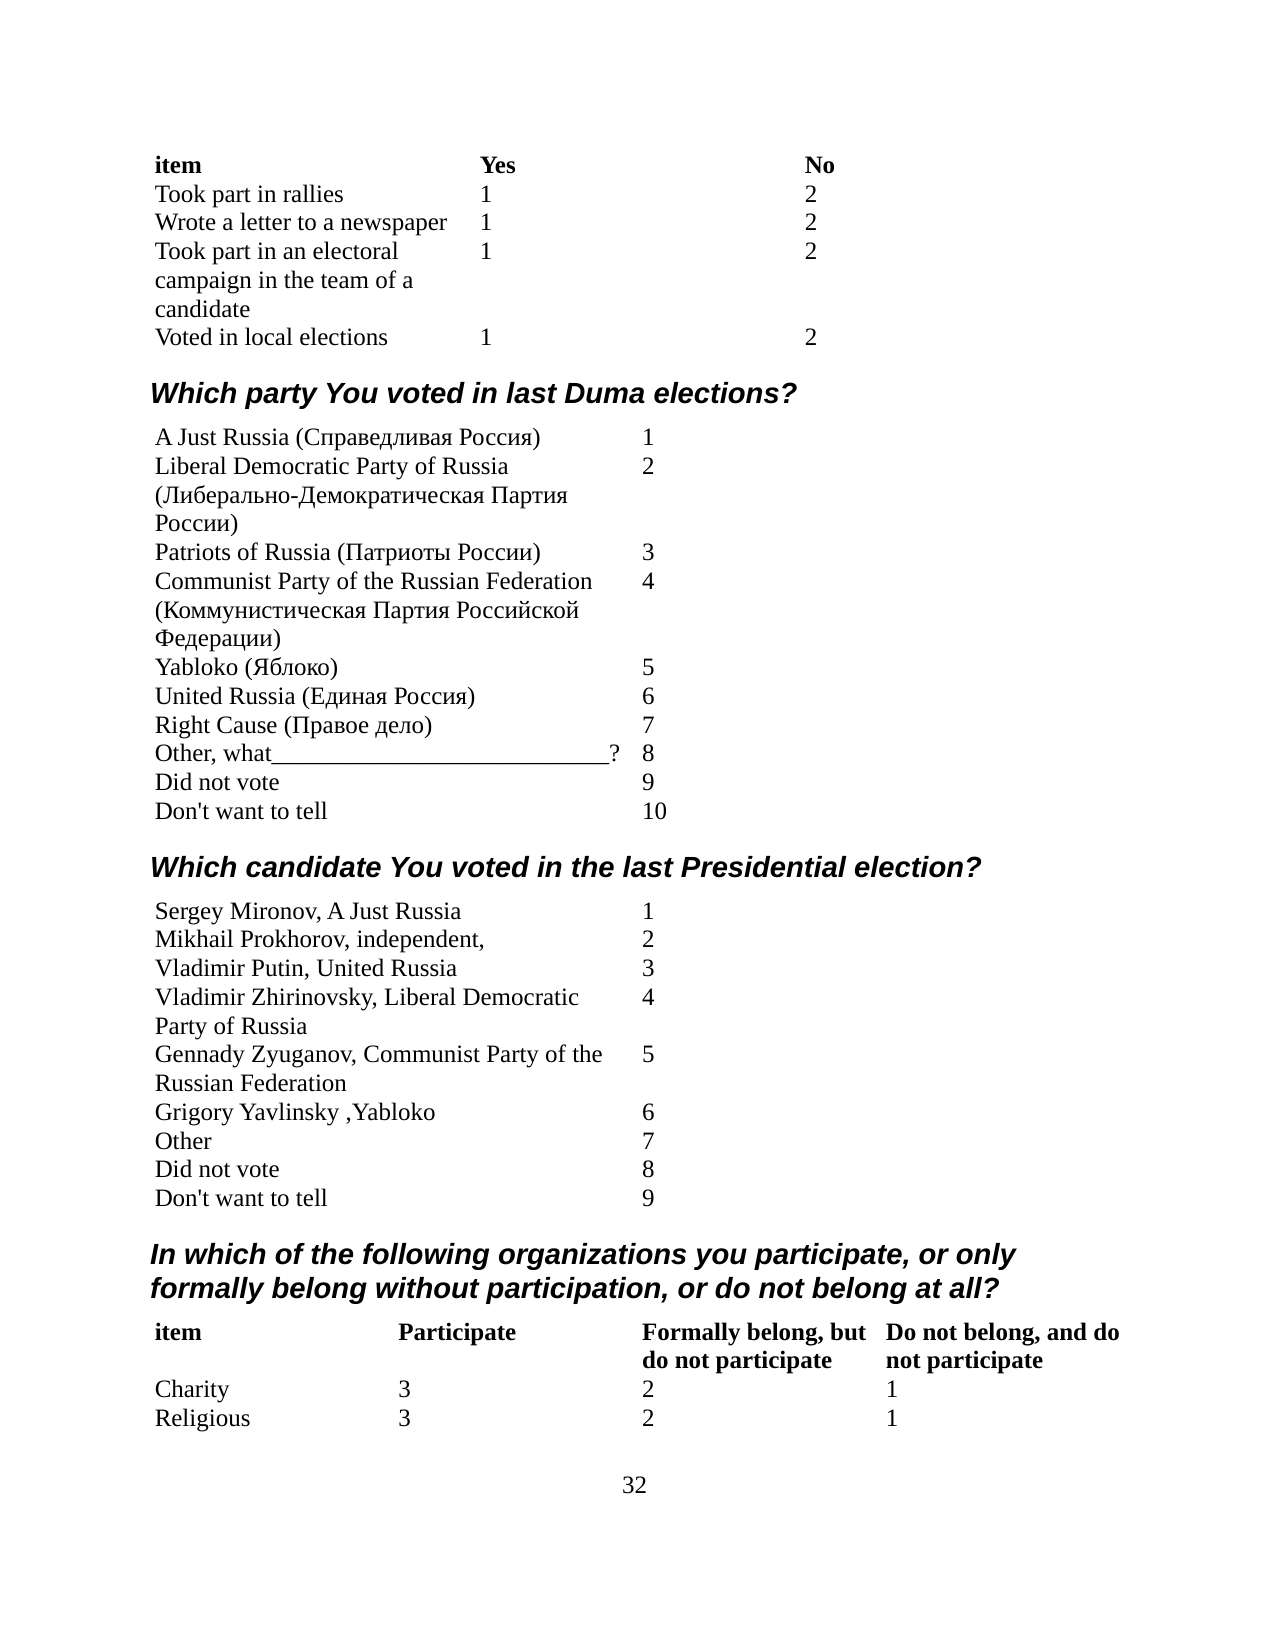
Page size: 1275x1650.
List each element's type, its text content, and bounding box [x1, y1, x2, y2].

table_cell 6 [638, 681, 1125, 710]
table_cell 7 [638, 710, 1125, 738]
table_cell Gennady Zyuganov, Communist Party of the Russian Federation [150, 1040, 637, 1097]
table_cell Grigory Yavlinsky ,Yabloko [150, 1097, 637, 1126]
table_header item [150, 1317, 394, 1374]
subtitle Which party You voted in last Duma elections? [150, 376, 1125, 410]
table_cell Other, what___________________________? [150, 739, 637, 767]
table_cell Other [150, 1126, 637, 1154]
table_cell 9 [638, 767, 1125, 796]
table_header Formally belong, but do not participate [638, 1317, 881, 1374]
table_cell Charity [150, 1374, 394, 1403]
table_header Sergey Mironov, A Just Russia [150, 896, 637, 924]
table_cell 2 [800, 208, 1125, 236]
table_cell 1 [881, 1403, 1125, 1432]
table_cell 2 [800, 179, 1125, 207]
table_cell Vladimir Putin, United Russia [150, 953, 637, 982]
table_cell 2 [638, 451, 1125, 537]
table_cell 3 [638, 537, 1125, 566]
table_cell Did not vote [150, 767, 637, 796]
table_cell 7 [638, 1126, 1125, 1154]
table_cell Voted in local elections [150, 323, 475, 351]
table_cell Right Cause (Правое дело) [150, 710, 637, 738]
table_cell 5 [638, 1040, 1125, 1097]
table_cell Took part in rallies [150, 179, 475, 207]
table_cell 4 [638, 982, 1125, 1039]
table_cell Yabloko (Яблоко) [150, 652, 637, 681]
table_header 1 [638, 422, 1125, 451]
table_cell 3 [638, 953, 1125, 982]
table_cell 2 [638, 1403, 881, 1432]
table_header 1 [638, 896, 1125, 924]
table_cell 10 [638, 796, 1125, 825]
table_header No [800, 150, 1125, 179]
table_cell Don't want to tell [150, 1183, 637, 1212]
table_cell 9 [638, 1183, 1125, 1212]
table_header item [150, 150, 475, 179]
table_cell 1 [475, 179, 800, 207]
subtitle In which of the following organizations you participate, or only formally belong without participation, or do not belong at all? [150, 1237, 1125, 1304]
table_cell Wrote a letter to a newspaper [150, 208, 475, 236]
table_cell Vladimir Zhirinovsky, Liberal Democratic Party of Russia [150, 982, 637, 1039]
table_cell Did not vote [150, 1155, 637, 1183]
table_cell 3 [394, 1403, 637, 1432]
table_header Participate [394, 1317, 637, 1374]
table_cell 8 [638, 1155, 1125, 1183]
table_cell 2 [800, 236, 1125, 322]
table_cell 5 [638, 652, 1125, 681]
table_cell 2 [638, 925, 1125, 953]
table_cell 2 [638, 1374, 881, 1403]
table_cell 1 [475, 323, 800, 351]
table_cell 2 [800, 323, 1125, 351]
table_cell 3 [394, 1374, 637, 1403]
table_header A Just Russia (Справедливая Россия) [150, 422, 637, 451]
table_cell Patriots of Russia (Патриоты России) [150, 537, 637, 566]
table_header Yes [475, 150, 800, 179]
table_cell Communist Party of the Russian Federation (Коммунистическая Партия Российской Федерации) [150, 566, 637, 652]
table_cell 8 [638, 739, 1125, 767]
table_cell Took part in an electoral campaign in the team of a candidate [150, 236, 475, 322]
table_cell Don't want to tell [150, 796, 637, 825]
table_cell Liberal Democratic Party of Russia (Либерально-Демократическая Партия России) [150, 451, 637, 537]
table_cell Mikhail Prokhorov, independent, [150, 925, 637, 953]
table_cell 1 [475, 236, 800, 322]
table_cell 1 [475, 208, 800, 236]
table_cell Religious [150, 1403, 394, 1432]
subtitle Which candidate You voted in the last Presidential election? [150, 850, 1125, 883]
table_header Do not belong, and do not participate [881, 1317, 1125, 1374]
table_cell United Russia (Единая Россия) [150, 681, 637, 710]
table_cell 4 [638, 566, 1125, 652]
table_cell 1 [881, 1374, 1125, 1403]
table_cell 6 [638, 1097, 1125, 1126]
